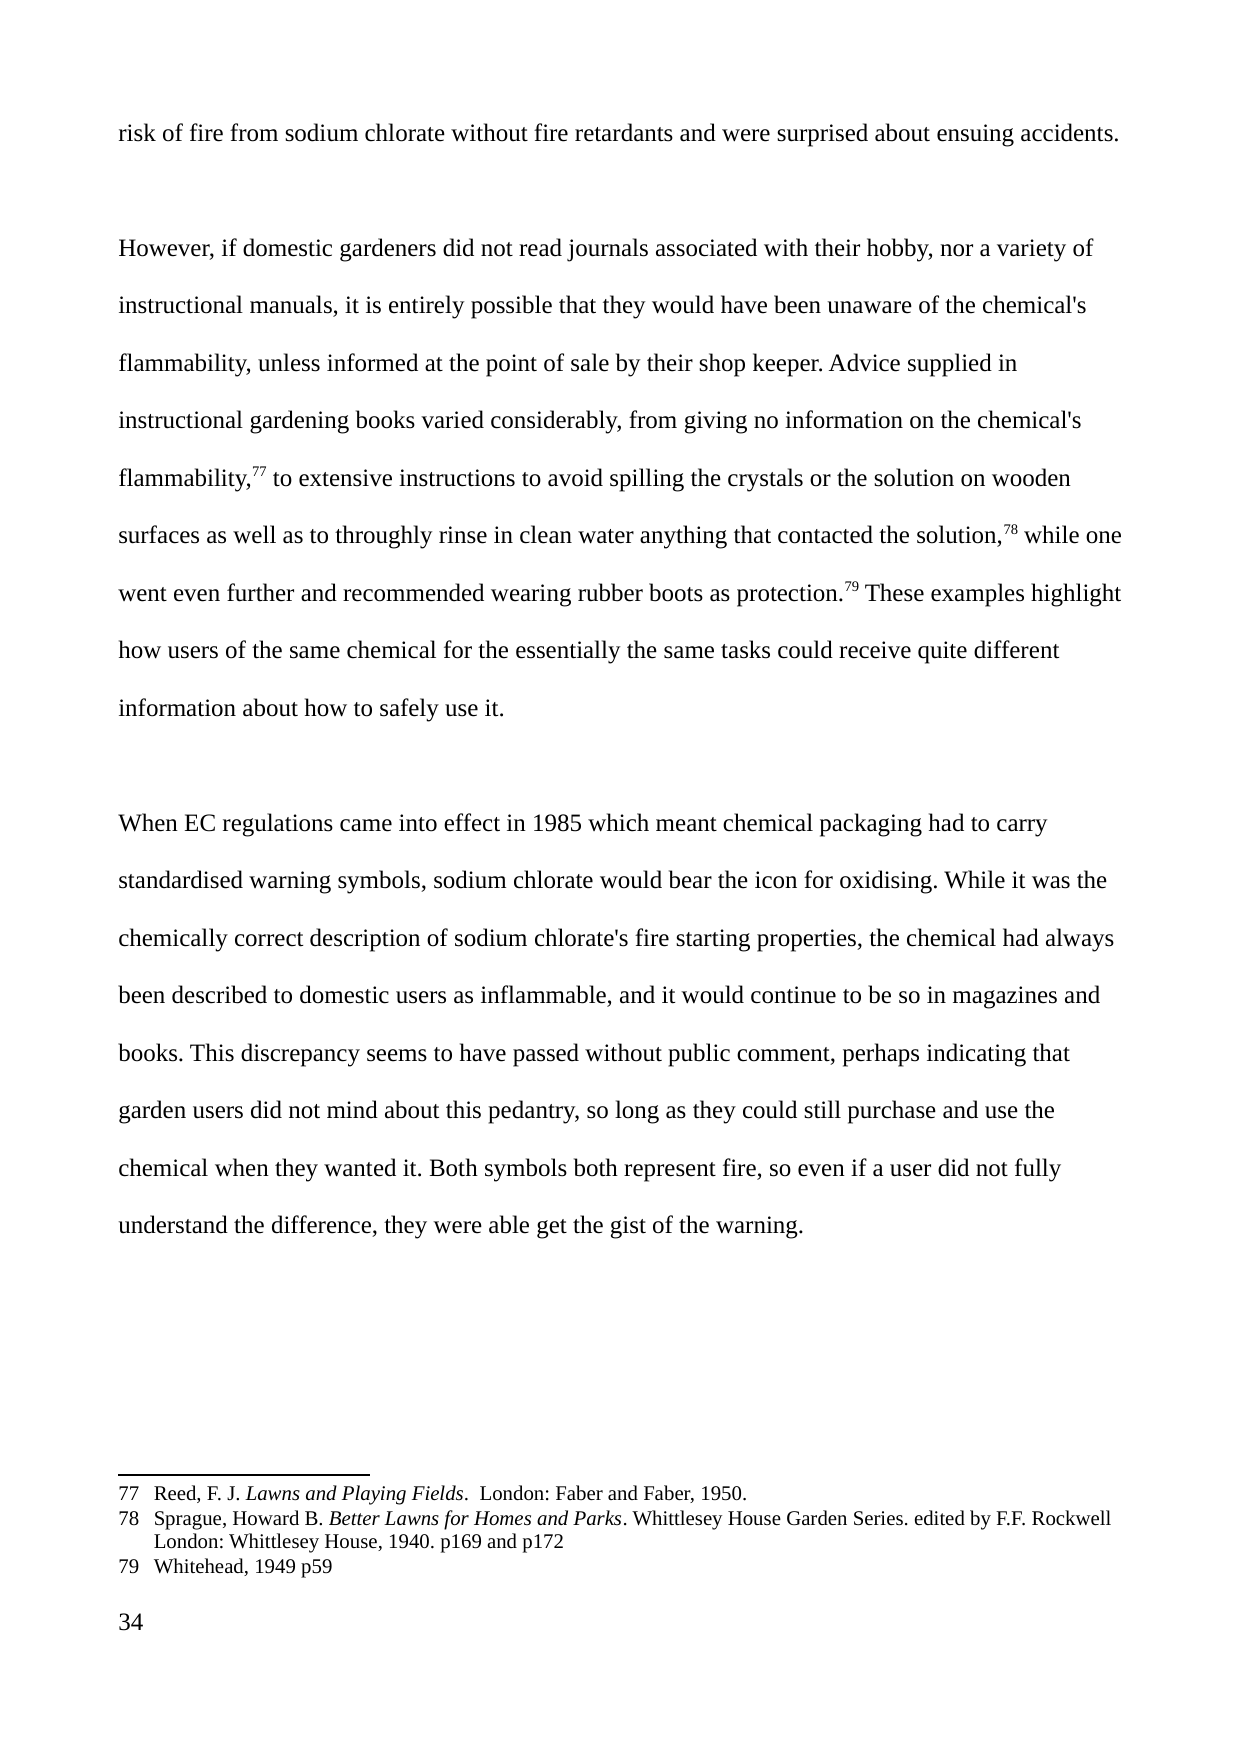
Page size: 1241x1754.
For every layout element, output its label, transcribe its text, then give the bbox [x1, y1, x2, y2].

text Sprague, Howard B. Better Lawns for Homes and Parks. Whittlesey House Garden Series. edited by F.F. Rockwell London: Whittlesey House, 1940. p169 and p172 [118, 1505, 1122, 1553]
text However, if domestic gardeners did not read journals associated with their hobby, nor a variety of instructional manuals, it is entirely possible that they would have been unaware of the chemical's flammability, unless informed at the point of sale by their shop keeper. Advice supplied in instructional gardening books varied considerably, from giving no information on the chemical's flammability, to extensive instructions to avoid spilling the crystals or the solution on wooden surfaces as well as to throughly rinse in clean water anything that contacted the solution, while one went even further and recommended wearing rubber boots as protection. These examples highlight how users of the same chemical for the essentially the same tasks could receive quite different information about how to safely use it. [118, 233, 1122, 722]
text Whitehead, 1949 p59 [118, 1553, 1122, 1578]
text risk of fire from sodium chlorate without fire retardants and were surprised about ensuing accidents. [118, 118, 1122, 147]
text Reed, F. J. Lawns and Playing Fields. London: Faber and Faber, 1950. [118, 1481, 1122, 1505]
text When EC regulations came into effect in 1985 which meant chemical packaging had to carry standardised warning symbols, sodium chlorate would bear the icon for oxidising. While it was the chemically correct description of sodium chlorate's fire starting properties, the chemical had always been described to domestic users as inflammable, and it would continue to be so in magazines and books. This discrepancy seems to have passed without public comment, perhaps indicating that garden users did not mind about this pedantry, so long as they could still purchase and use the chemical when they wanted it. Both symbols both represent fire, so even if a user did not fully understand the difference, they were able get the gist of the warning. [118, 808, 1122, 1239]
